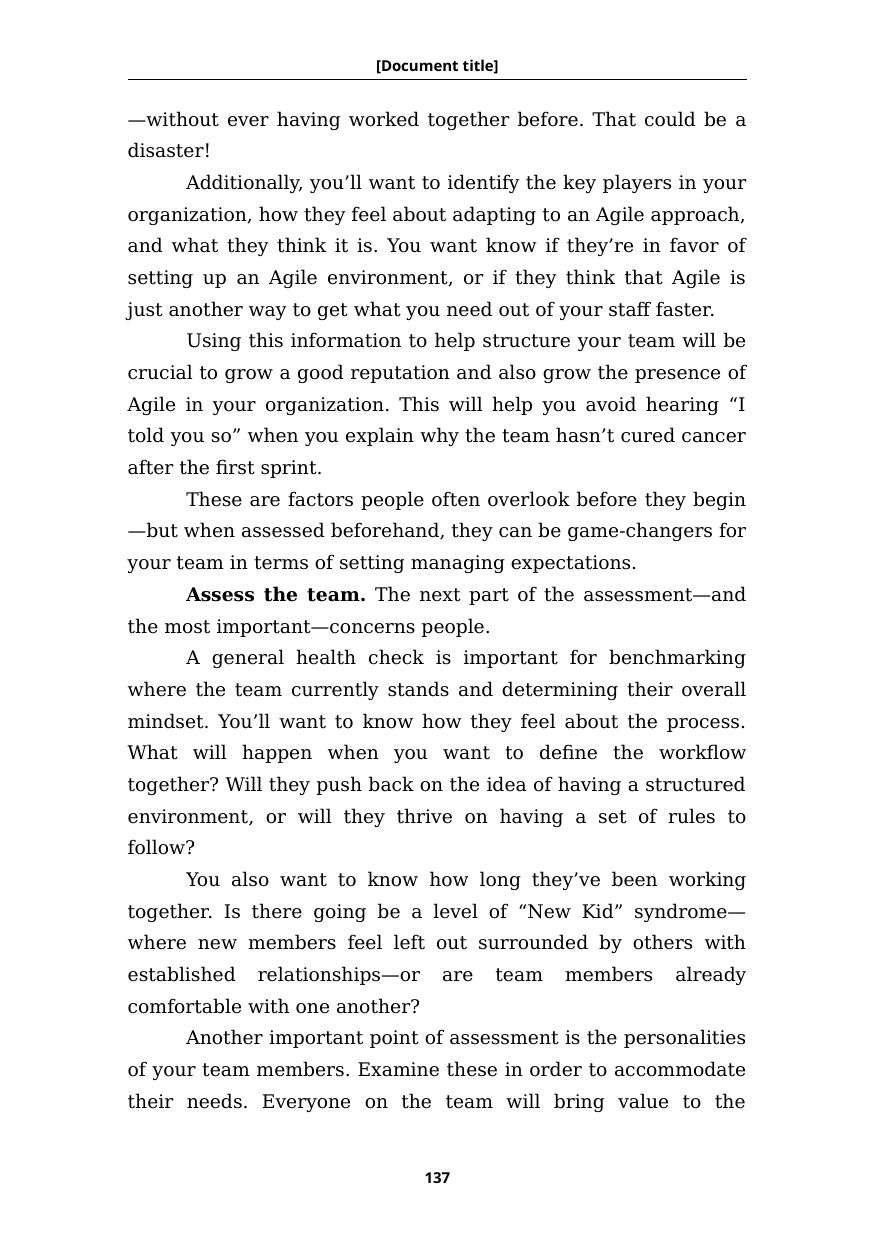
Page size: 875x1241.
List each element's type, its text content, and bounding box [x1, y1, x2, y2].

text Another important point of assessment is the personalities of your team members. Examine these in order to accommodate their needs. Everyone on the team will bring value to the [127, 1027, 747, 1112]
text These are factors people often overlook before they begin—but when assessed beforehand, they can be game-changers for your team in terms of setting managing expectations. [127, 489, 747, 574]
text Additionally, you’ll want to identify the key players in your organization, how they feel about adapting to an Agile approach, and what they think it is. You want know if they’re in favor of setting up an Agile environment, or if they think that Agile is just another way to get what you need out of your staff faster. [127, 172, 747, 321]
text Using this information to help structure your team will be crucial to grow a good reputation and also grow the presence of Agile in your organization. This will help you avoid hearing “I told you so” when you explain why the team hasn’t cured cancer after the first sprint. [127, 330, 747, 479]
text You also want to know how long they’ve been working together. Is there going be a level of “New Kid” syndrome—where new members feel left out surrounded by others with established relationships—or are team members already comfortable with one another? [127, 869, 747, 1017]
text Assess the team. The next part of the assessment—and the most important—concerns people. [127, 584, 747, 637]
text A general health check is important for benchmarking where the team currently stands and determining their overall mindset. You’ll want to know how they feel about the process. What will happen when you want to define the workflow together? Will they push back on the idea of having a structured environment, or will they thrive on having a set of rules to follow? [127, 647, 747, 859]
text —without ever having worked together before. That could be a disaster! [127, 109, 747, 162]
